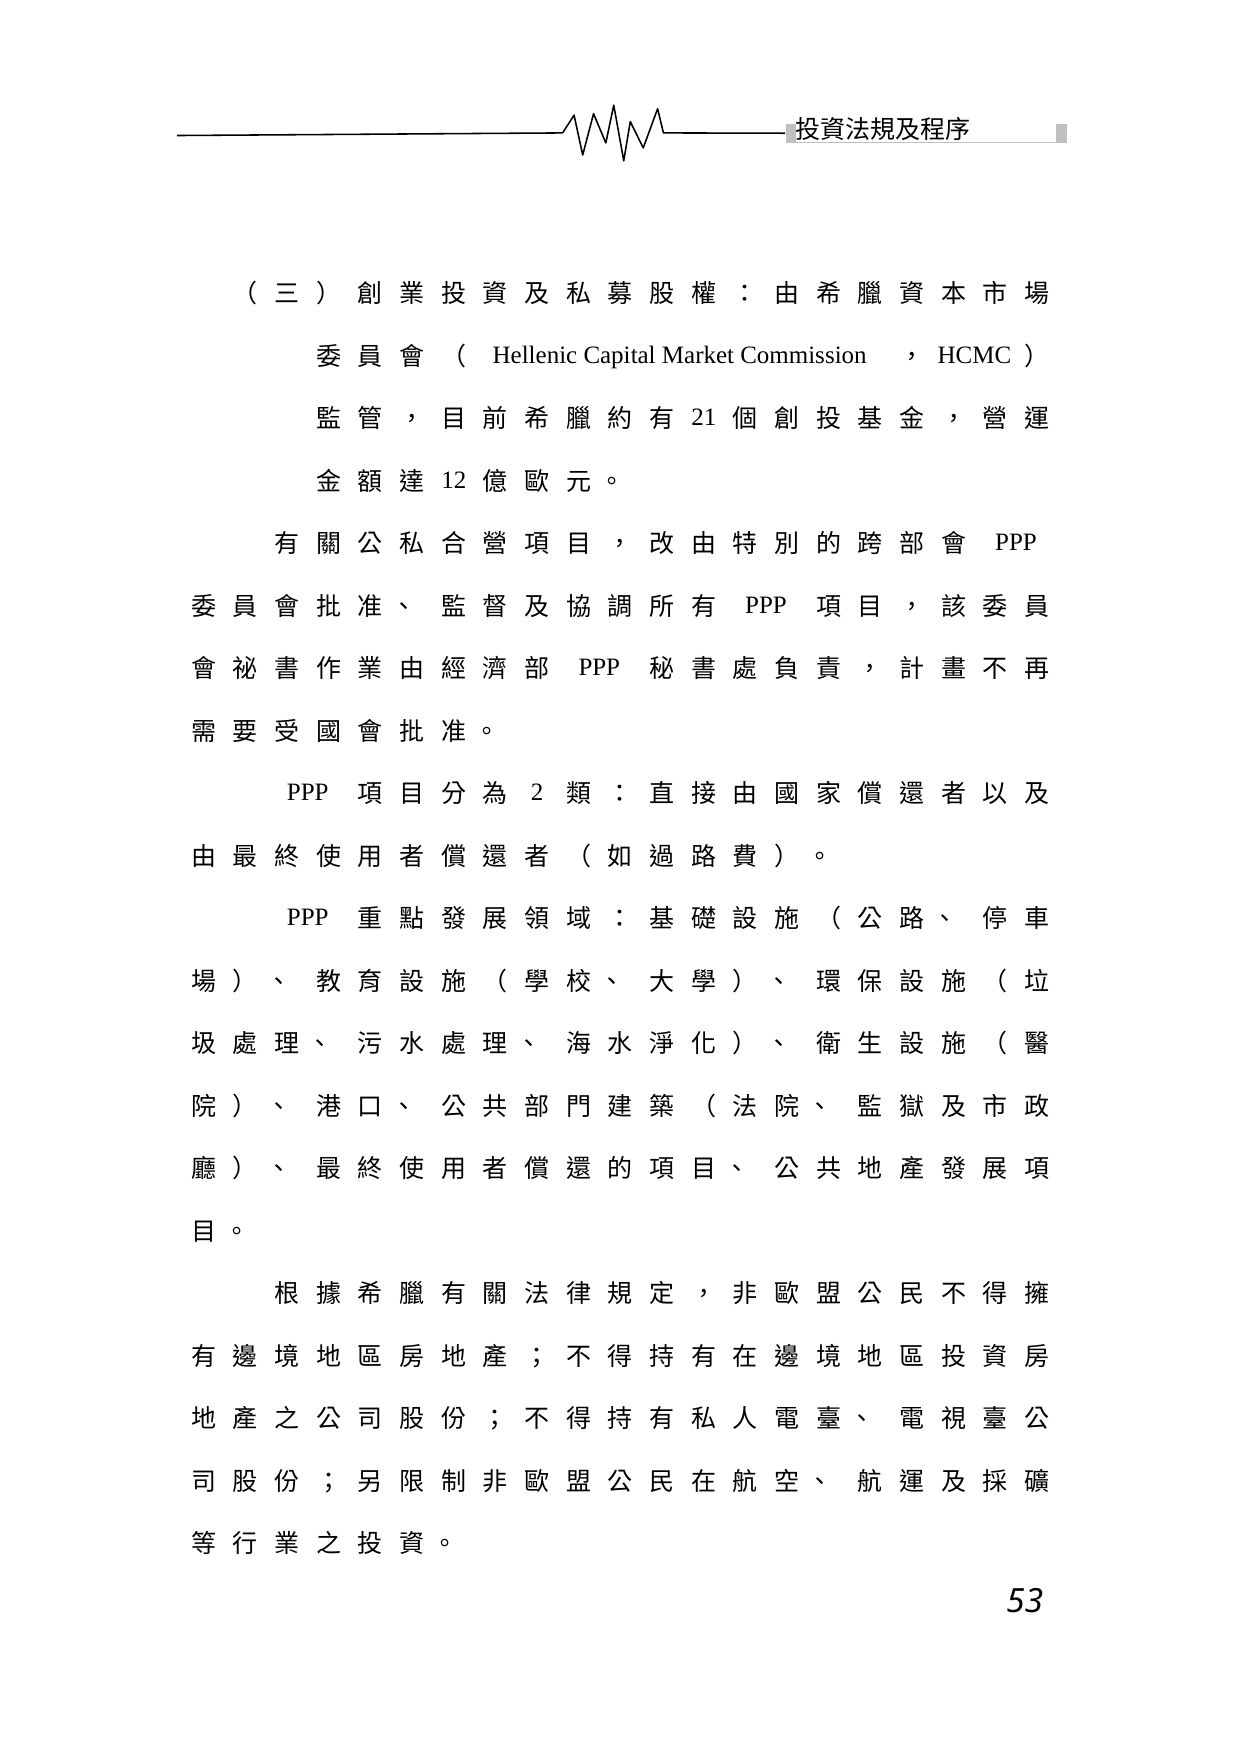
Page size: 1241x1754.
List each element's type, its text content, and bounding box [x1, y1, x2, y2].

text 有關公私合營項目，改由特別的跨部會PPP委員會批准、監督及協調所有PPP項目，該委員會祕書作業由經濟部PPP秘書處負責，計畫不再需要受國會批准。 [183, 500, 1058, 750]
text 根據希臘有關法律規定，非歐盟公民不得擁有邊境地區房地產；不得持有在邊境地區投資房地產之公司股份；不得持有私人電臺、電視臺公司股份；另限制非歐盟公民在航空、航運及採礦等行業之投資。 [183, 1250, 1058, 1563]
text （三）創業投資及私募股權：由希臘資本市場委員會（Hellenic Capital Market Commission ，HCMC）監管，目前希臘約有21個創投基金，營運金額達12億歐元。 [207, 250, 1058, 500]
text PPP重點發展領域：基礎設施（公路、停車場）、教育設施（學校、大學）、環保設施（垃圾處理、污水處理、海水淨化）、衛生設施（醫院）、港口、公共部門建築（法院、監獄及市政廳）、最終使用者償還的項目、公共地產發展項目。 [183, 875, 1058, 1250]
text PPP項目分為2類：直接由國家償還者以及由最終使用者償還者（如過路費）。 [183, 750, 1058, 875]
